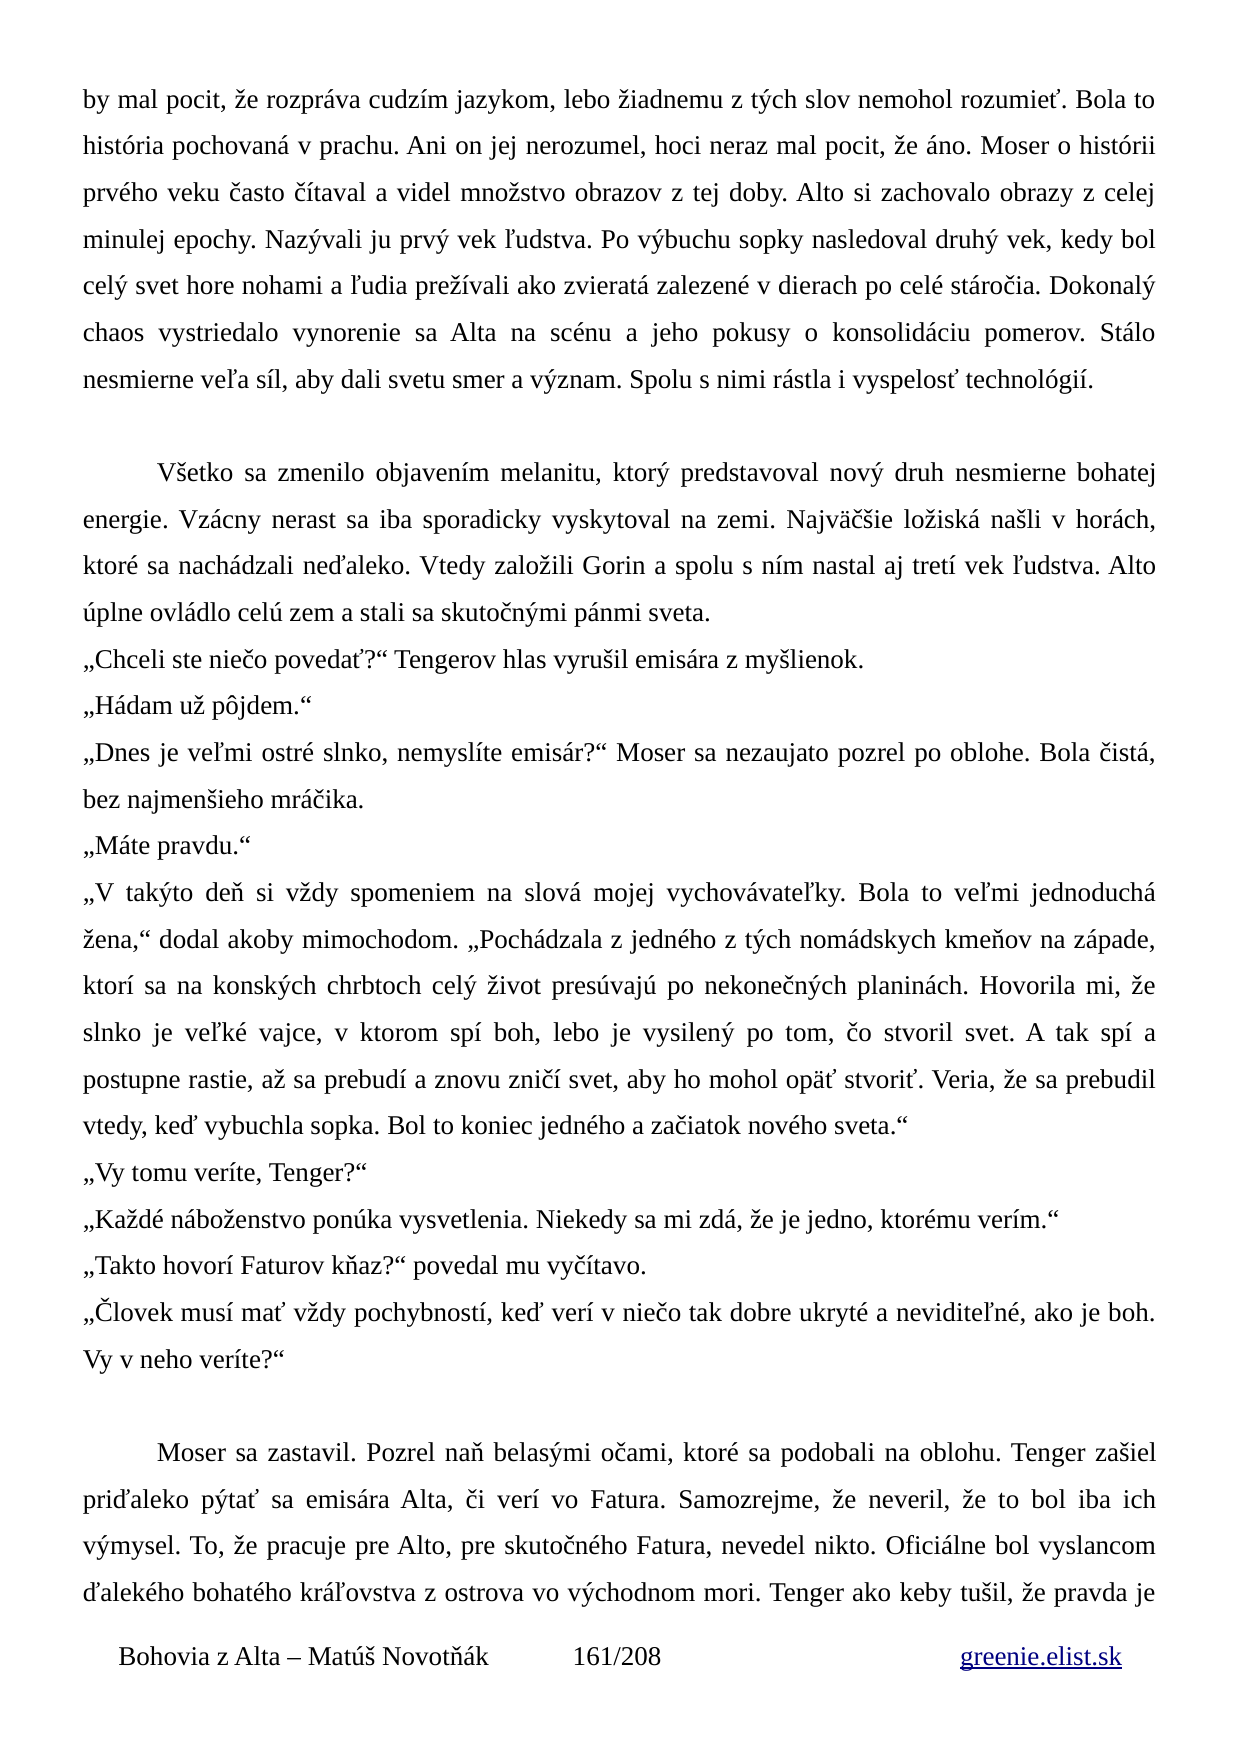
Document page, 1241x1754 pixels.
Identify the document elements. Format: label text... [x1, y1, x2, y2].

text Všetko sa zmenilo objavením melanitu, ktorý predstavoval nový druh nesmierne bohatej energie. Vzácny nerast sa iba sporadicky vyskytoval na zemi. Najväčšie ložiská našli v horách, ktoré sa nachádzali neďaleko. Vtedy založili Gorin a spolu s ním nastal aj tretí vek ľudstva. Alto úplne ovládlo celú zem a stali sa skutočnými pánmi sveta. [83, 456, 1157, 627]
text „Každé náboženstvo ponúka vysvetlenia. Niekedy sa mi zdá, že je jedno, ktorému verím.“ [83, 1203, 1157, 1234]
text by mal pocit, že rozpráva cudzím jazykom, lebo žiadnemu z tých slov nemohol rozumieť. Bola to história pochovaná v prachu. Ani on jej nerozumel, hoci neraz mal pocit, že áno. Moser o histórii prvého veku často čítaval a videl množstvo obrazov z tej doby. Alto si zachovalo obrazy z celej minulej epochy. Nazývali ju prvý vek ľudstva. Po výbuchu sopky nasledoval druhý vek, kedy bol celý svet hore nohami a ľudia prežívali ako zvieratá zalezené v dierach po celé stáročia. Dokonalý chaos vystriedalo vynorenie sa Alta na scénu a jeho pokusy o konsolidáciu pomerov. Stálo nesmierne veľa síl, aby dali svetu smer a význam. Spolu s nimi rástla i vyspelosť technológií. [83, 83, 1157, 394]
text „Chceli ste niečo povedať?“ Tengerov hlas vyrušil emisára z myšlienok. [83, 643, 1157, 674]
text Moser sa zastavil. Pozrel naň belasými očami, ktoré sa podobali na oblohu. Tenger zašiel priďaleko pýtať sa emisára Alta, či verí vo Fatura. Samozrejme, že neveril, že to bol iba ich výmysel. To, že pracuje pre Alto, pre skutočného Fatura, nevedel nikto. Oficiálne bol vyslancom ďalekého bohatého kráľovstva z ostrova vo východnom mori. Tenger ako keby tušil, že pravda je [83, 1436, 1157, 1607]
text „Vy tomu veríte, Tenger?“ [83, 1156, 1157, 1187]
text „Dnes je veľmi ostré slnko, nemyslíte emisár?“ Moser sa nezaujato pozrel po oblohe. Bola čistá, bez najmenšieho mráčika. [83, 736, 1157, 814]
text „Máte pravdu.“ [83, 829, 1157, 861]
text „V takýto deň si vždy spomeniem na slová mojej vychovávateľky. Bola to veľmi jednoduchá žena,“ dodal akoby mimochodom. „Pochádzala z jedného z tých nomádskych kmeňov na západe, ktorí sa na konských chrbtoch celý život presúvajú po nekonečných planinách. Hovorila mi, že slnko je veľké vajce, v ktorom spí boh, lebo je vysilený po tom, čo stvoril svet. A tak spí a postupne rastie, až sa prebudí a znovu zničí svet, aby ho mohol opäť stvoriť. Veria, že sa prebudil vtedy, keď vybuchla sopka. Bol to koniec jedného a začiatok nového sveta.“ [83, 876, 1157, 1141]
text „Hádam už pôjdem.“ [83, 689, 1157, 721]
text „Takto hovorí Faturov kňaz?“ povedal mu vyčítavo. [83, 1249, 1157, 1281]
text „Človek musí mať vždy pochybností, keď verí v niečo tak dobre ukryté a neviditeľné, ako je boh. Vy v neho veríte?“ [83, 1296, 1157, 1374]
